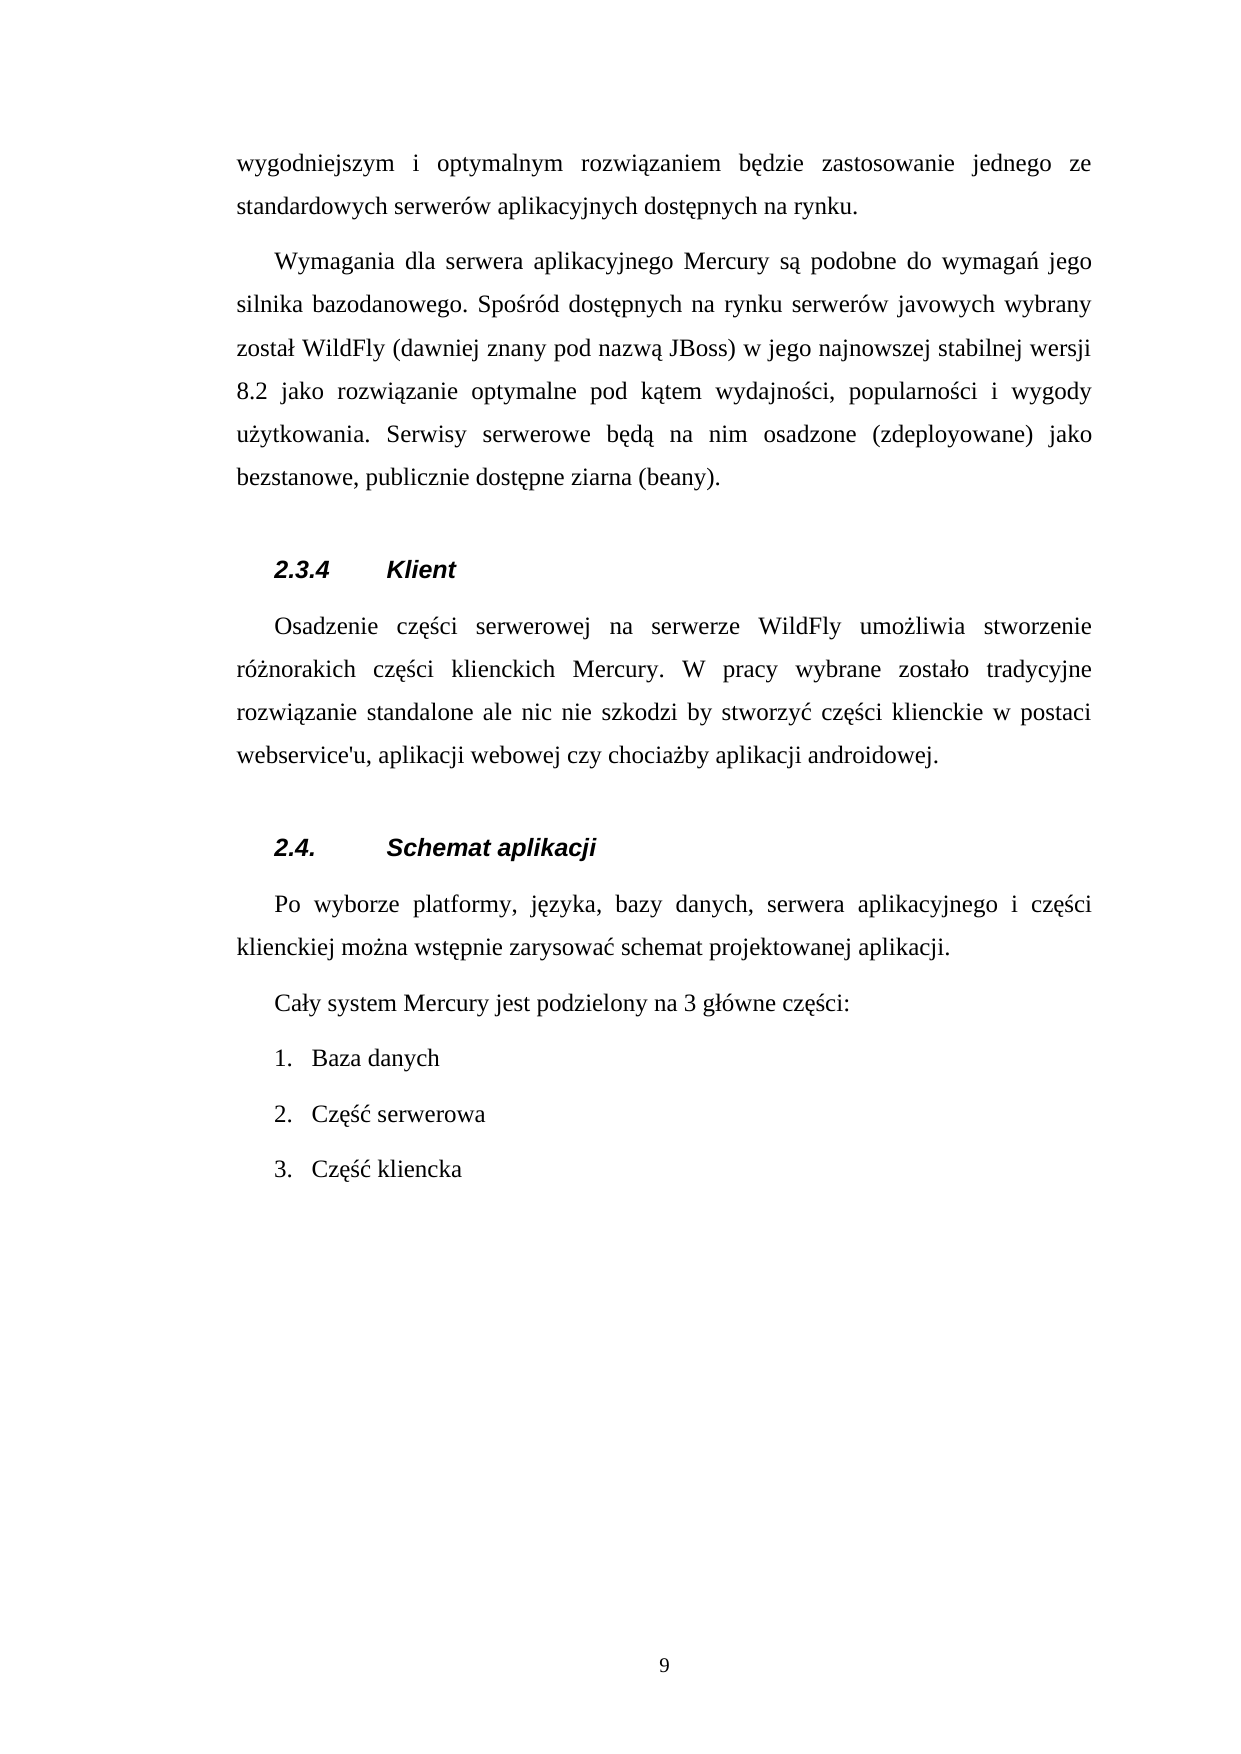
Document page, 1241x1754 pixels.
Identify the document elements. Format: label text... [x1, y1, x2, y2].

list Część kliencka [274, 1154, 1092, 1183]
text wygodniejszym i optymalnym rozwiązaniem będzie zastosowanie jednego ze standardowych serwerów aplikacyjnych dostępnych na rynku. [236, 148, 1092, 219]
subtitle Schemat aplikacji [236, 833, 1092, 862]
list Baza danych [274, 1043, 1092, 1072]
text Po wyborze platformy, języka, bazy danych, serwera aplikacyjnego i części klienckiej można wstępnie zarysować schemat projektowanej aplikacji. [236, 889, 1092, 961]
list Część serwerowa [274, 1099, 1092, 1128]
text Wymagania dla serwera aplikacyjnego Mercury są podobne do wymagań jego silnika bazodanowego. Spośród dostępnych na rynku serwerów javowych wybrany został WildFly (dawniej znany pod nazwą JBoss) w jego najnowszej stabilnej wersji 8.2 jako rozwiązanie optymalne pod kątem wydajności, popularności i wygody użytkowania. Serwisy serwerowe będą na nim osadzone (zdeployowane) jako bezstanowe, publicznie dostępne ziarna (beany). [236, 246, 1092, 491]
subtitle Klient [236, 555, 1092, 584]
text Osadzenie części serwerowej na serwerze WildFly umożliwia stworzenie różnorakich części klienckich Mercury. W pracy wybrane zostało tradycyjne rozwiązanie standalone ale nic nie szkodzi by stworzyć części klienckie w postaci webservice'u, aplikacji webowej czy chociażby aplikacji androidowej. [236, 611, 1092, 769]
text Cały system Mercury jest podzielony na 3 główne części: [236, 988, 1092, 1016]
